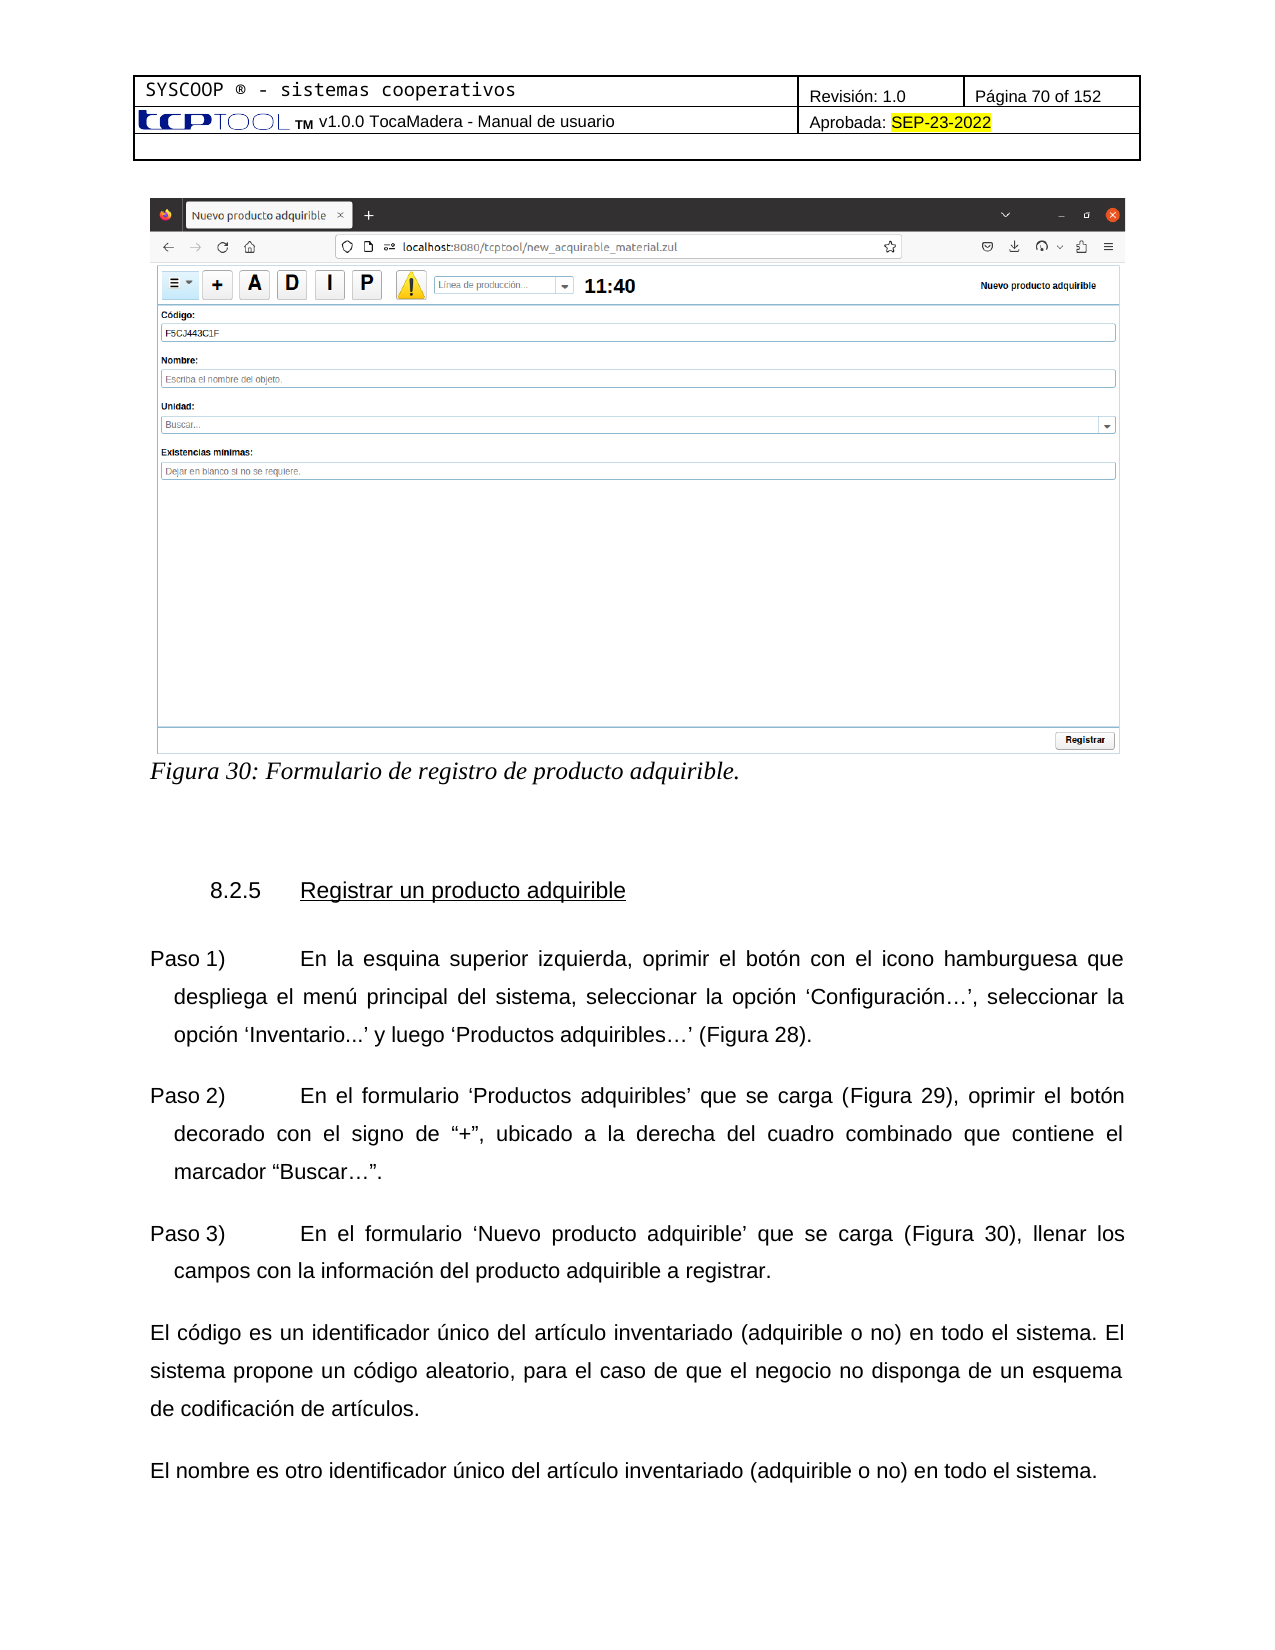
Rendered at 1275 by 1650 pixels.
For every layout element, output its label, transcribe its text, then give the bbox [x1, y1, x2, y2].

picture [150, 198, 1125, 757]
list En la esquina superior izquierda, oprimir el botón con el icono hamburguesa que despliega el menú principal del sistema, seleccionar la opción ‘Configuración…’, seleccionar la opción ‘Inventario...’ y luego ‘Productos adquiribles…’ (Figura 28). [150, 946, 1125, 1047]
picture [138, 110, 290, 130]
subtitle Registrar un producto adquirible [210, 877, 1125, 904]
text El nombre es otro identificador único del artículo inventariado (adquirible o no) en todo el sistema. [150, 1458, 1125, 1483]
list En el formulario ‘Nuevo producto adquirible’ que se carga (Figura 30), llenar los campos con la información del producto adquirible a registrar. [150, 1221, 1125, 1284]
text El código es un identificador único del artículo inventariado (adquirible o no) en todo el sistema. El sistema propone un código aleatorio, para el caso de que el negocio no disponga de un esquema de codificación de artículos. [150, 1320, 1125, 1421]
list En el formulario ‘Productos adquiribles’ que se carga (Figura 29), oprimir el botón decorado con el signo de “+”, ubicado a la derecha del cuadro combinado que contiene el marcador “Buscar…”. [150, 1083, 1125, 1184]
text Figura 30: Formulario de registro de producto adquirible. [150, 757, 1125, 785]
